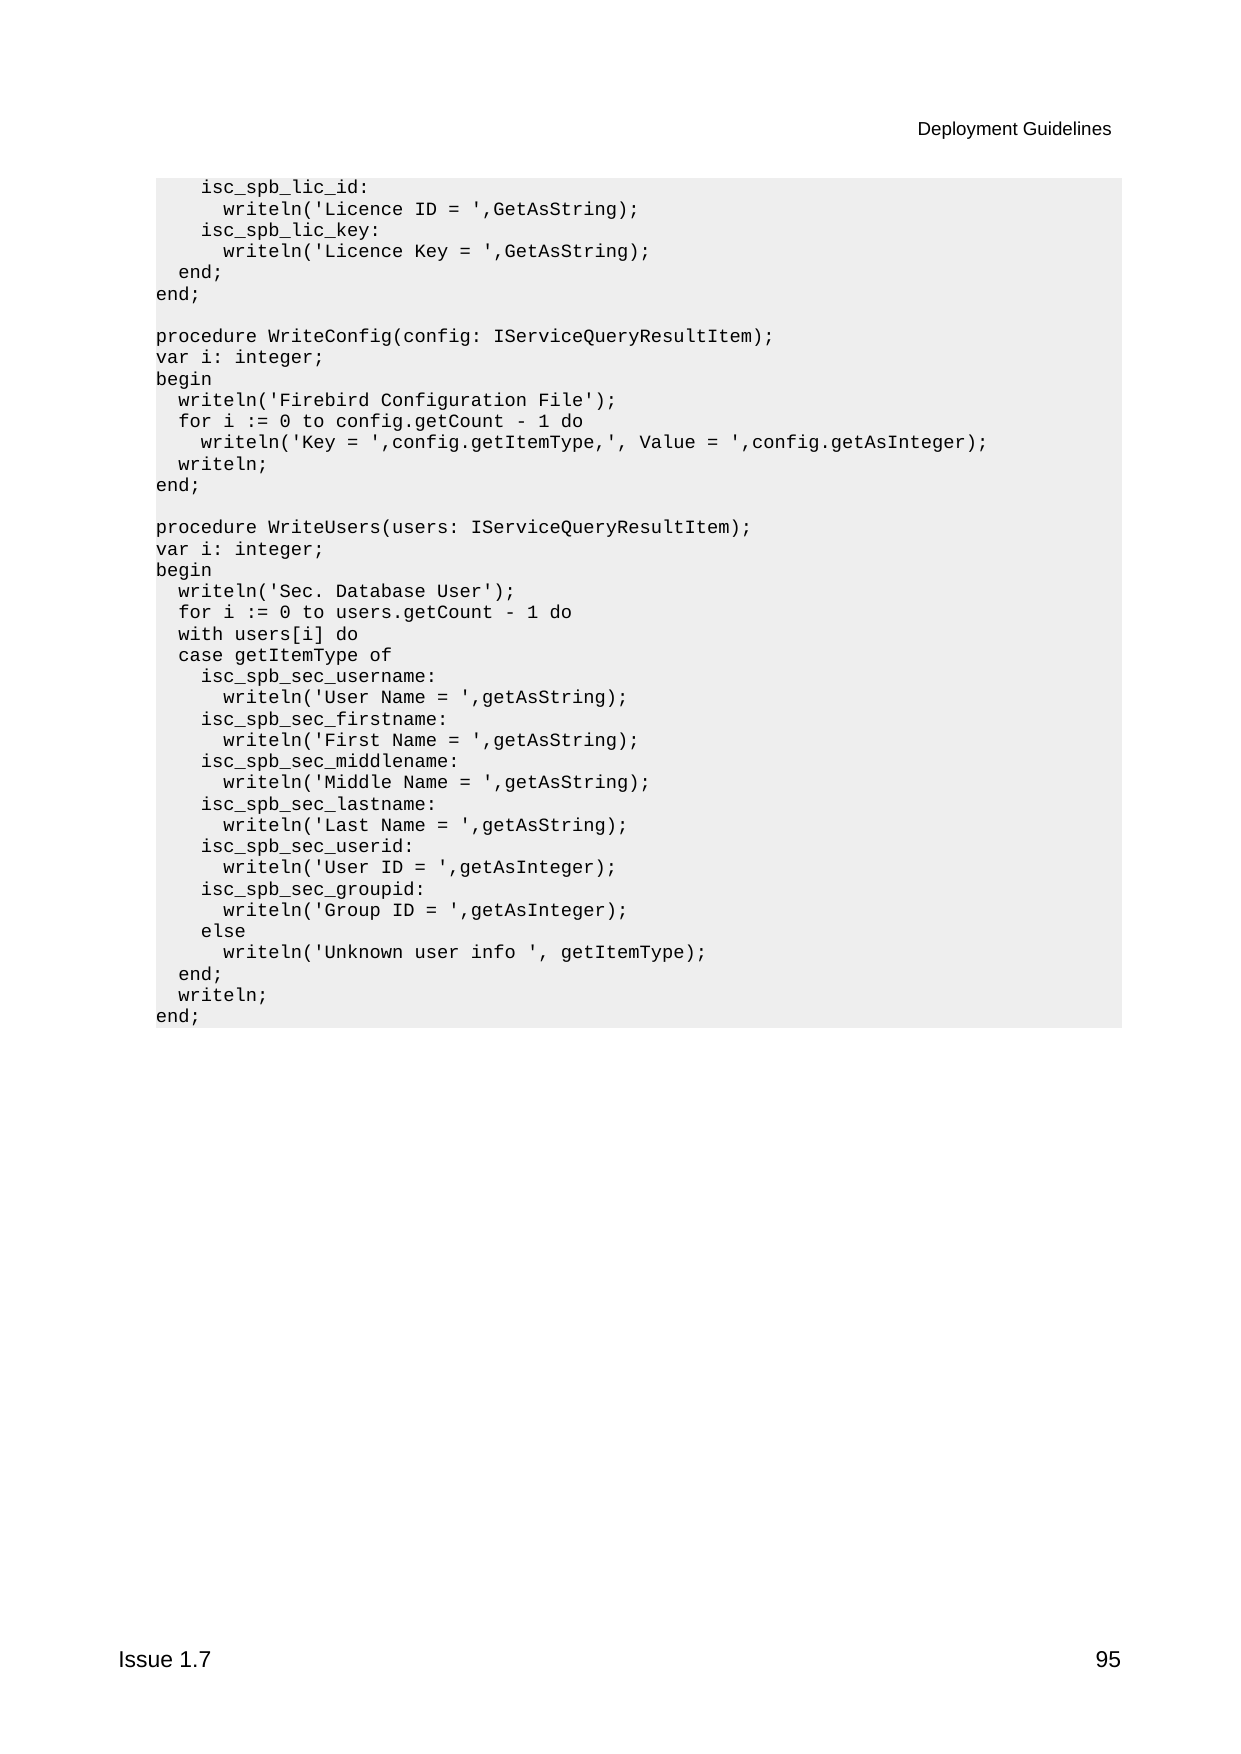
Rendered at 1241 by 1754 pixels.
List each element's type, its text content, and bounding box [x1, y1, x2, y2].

text writeln; [156, 454, 1122, 476]
text writeln('Unknown user info ', getItemType); [156, 943, 1122, 964]
text writeln('Licence ID = ',GetAsString); [156, 199, 1122, 221]
text writeln; [156, 986, 1122, 1007]
text end; [156, 1007, 1122, 1028]
text isc_spb_sec_username: [156, 667, 1122, 688]
text var i: integer; [156, 348, 1122, 369]
text writeln('Licence Key = ',GetAsString); [156, 242, 1122, 263]
text begin [156, 561, 1122, 582]
text isc_spb_lic_key: [156, 221, 1122, 242]
text procedure WriteConfig(config: IServiceQueryResultItem); [156, 327, 1122, 348]
text writeln('User Name = ',getAsString); [156, 688, 1122, 709]
text writeln('Group ID = ',getAsInteger); [156, 901, 1122, 922]
text writeln('User ID = ',getAsInteger); [156, 858, 1122, 879]
text case getItemType of [156, 646, 1122, 667]
text else [156, 922, 1122, 943]
text isc_spb_sec_lastname: [156, 794, 1122, 816]
text procedure WriteUsers(users: IServiceQueryResultItem); [156, 518, 1122, 539]
text writeln('Sec. Database User'); [156, 582, 1122, 603]
text end; [156, 476, 1122, 497]
text writeln('Firebird Configuration File'); [156, 391, 1122, 412]
text isc_spb_sec_firstname: [156, 709, 1122, 731]
text begin [156, 369, 1122, 391]
text isc_spb_sec_userid: [156, 837, 1122, 858]
text end; [156, 263, 1122, 284]
text writeln('First Name = ',getAsString); [156, 731, 1122, 752]
text writeln('Last Name = ',getAsString); [156, 816, 1122, 837]
text for i := 0 to config.getCount - 1 do [156, 412, 1122, 433]
text isc_spb_sec_middlename: [156, 752, 1122, 773]
text with users[i] do [156, 624, 1122, 646]
text writeln('Middle Name = ',getAsString); [156, 773, 1122, 794]
text end; [156, 964, 1122, 986]
text isc_spb_lic_id: [156, 178, 1122, 199]
text isc_spb_sec_groupid: [156, 879, 1122, 901]
text for i := 0 to users.getCount - 1 do [156, 603, 1122, 624]
text var i: integer; [156, 539, 1122, 561]
text writeln('Key = ',config.getItemType,', Value = ',config.getAsInteger); [156, 433, 1122, 454]
text end; [156, 284, 1122, 306]
